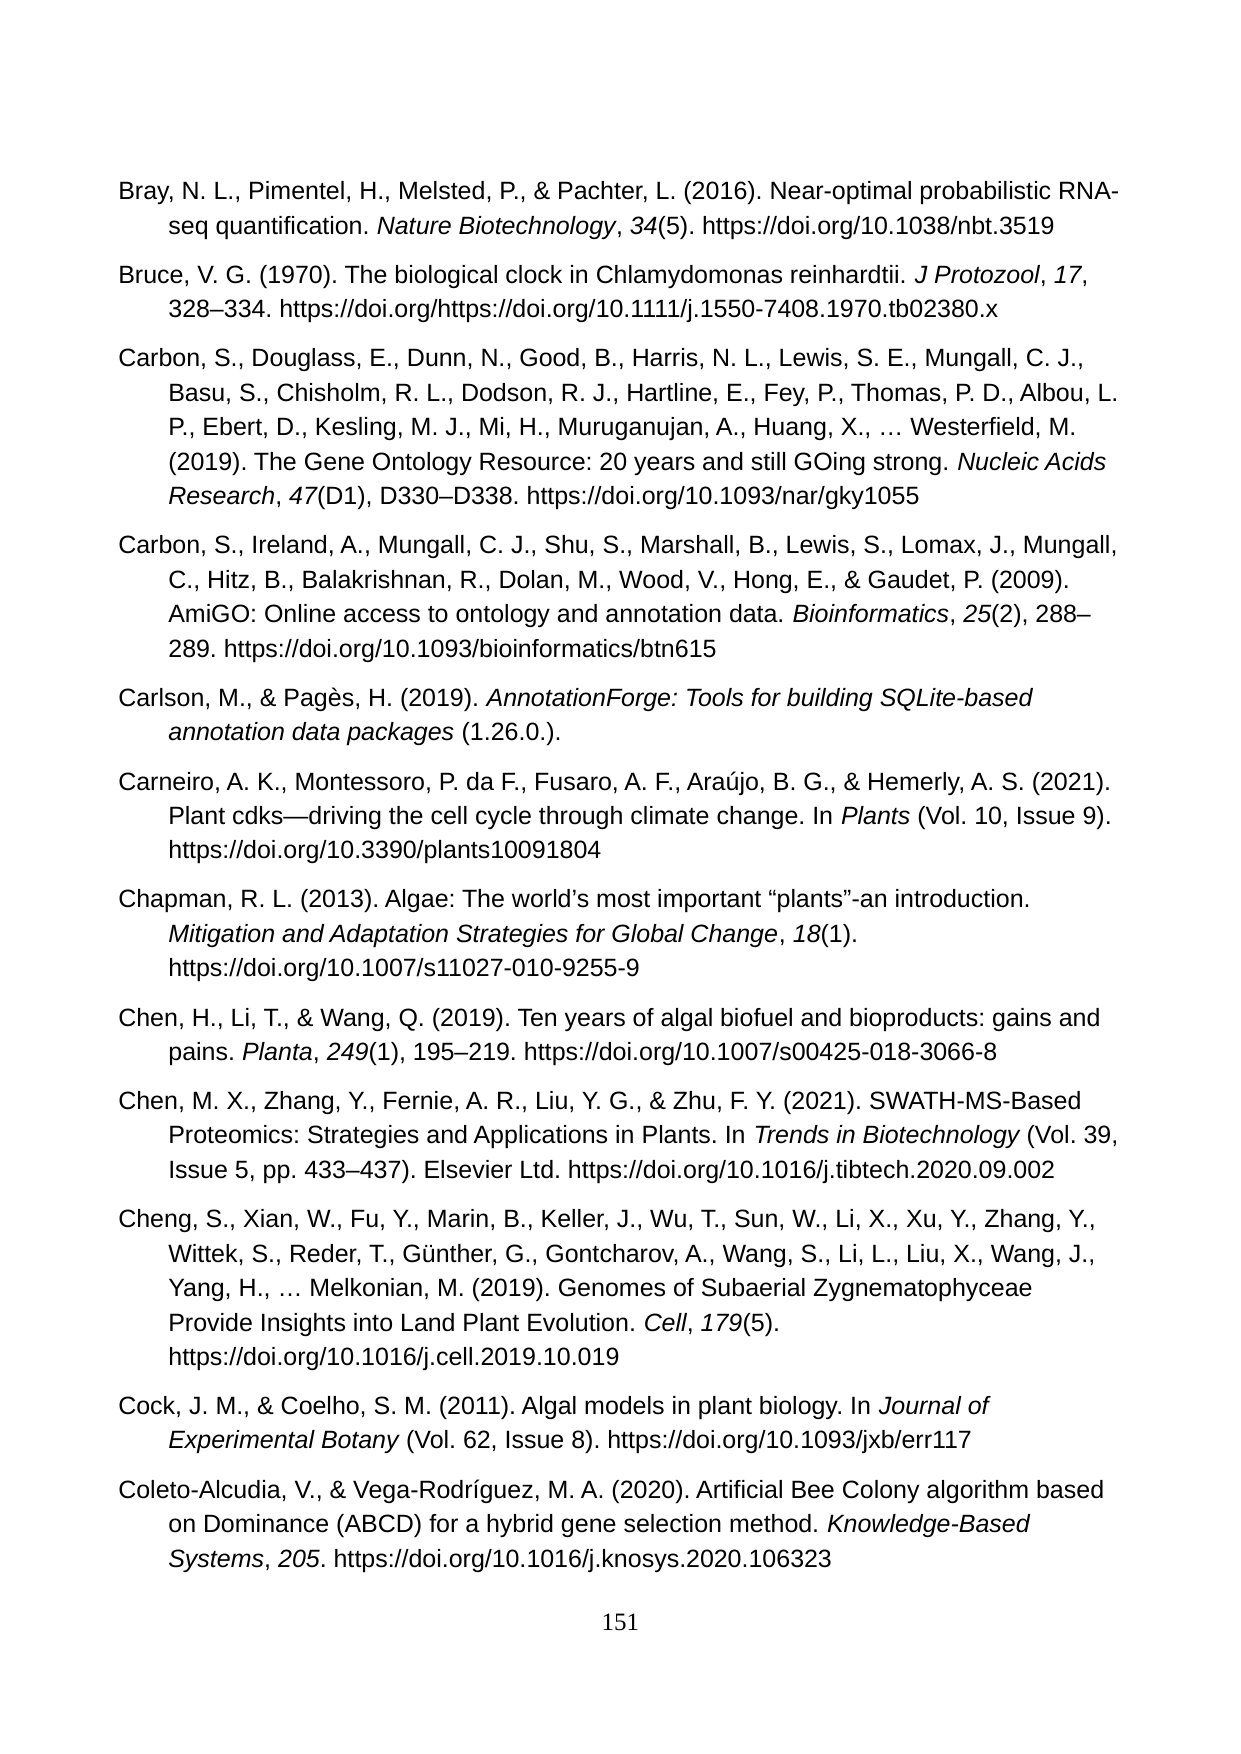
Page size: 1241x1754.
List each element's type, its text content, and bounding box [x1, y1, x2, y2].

text Chen, H., Li, T., & Wang, Q. (2019). Ten years of algal biofuel and bioproducts: gains and pains. Planta, 249(1), 195–219. https://doi.org/10.1007/s00425-018-3066-8 [118, 1002, 1122, 1066]
text Carbon, S., Ireland, A., Mungall, C. J., Shu, S., Marshall, B., Lewis, S., Lomax, J., Mungall, C., Hitz, B., Balakrishnan, R., Dolan, M., Wood, V., Hong, E., & Gaudet, P. (2009). AmiGO: Online access to ontology and annotation data. Bioinformatics, 25(2), 288–289. https://doi.org/10.1093/bioinformatics/btn615 [118, 530, 1122, 663]
text Carneiro, A. K., Montessoro, P. da F., Fusaro, A. F., Araújo, B. G., & Hemerly, A. S. (2021). Plant cdks—driving the cell cycle through climate change. In Plants (Vol. 10, Issue 9). https://doi.org/10.3390/plants10091804 [118, 766, 1122, 864]
text Coleto-Alcudia, V., & Vega-Rodríguez, M. A. (2020). Artificial Bee Colony algorithm based on Dominance (ABCD) for a hybrid gene selection method. Knowledge-Based Systems, 205. https://doi.org/10.1016/j.knosys.2020.106323 [118, 1474, 1122, 1572]
text Chapman, R. L. (2013). Algae: The world’s most important “plants”-an introduction. Mitigation and Adaptation Strategies for Global Change, 18(1). https://doi.org/10.1007/s11027-010-9255-9 [118, 884, 1122, 982]
text Cock, J. M., & Coelho, S. M. (2011). Algal models in plant biology. In Journal of Experimental Botany (Vol. 62, Issue 8). https://doi.org/10.1093/jxb/err117 [118, 1391, 1122, 1454]
text Cheng, S., Xian, W., Fu, Y., Marin, B., Keller, J., Wu, T., Sun, W., Li, X., Xu, Y., Zhang, Y., Wittek, S., Reder, T., Günther, G., Gontcharov, A., Wang, S., Li, L., Liu, X., Wang, J., Yang, H., … Melkonian, M. (2019). Genomes of Subaerial Zygnematophyceae Provide Insights into Land Plant Evolution. Cell, 179(5). https://doi.org/10.1016/j.cell.2019.10.019 [118, 1204, 1122, 1371]
text Chen, M. X., Zhang, Y., Fernie, A. R., Liu, Y. G., & Zhu, F. Y. (2021). SWATH-MS-Based Proteomics: Strategies and Applications in Plants. In Trends in Biotechnology (Vol. 39, Issue 5, pp. 433–437). Elsevier Ltd. https://doi.org/10.1016/j.tibtech.2020.09.002 [118, 1086, 1122, 1184]
text Bruce, V. G. (1970). The biological clock in Chlamydomonas reinhardtii. J Protozool, 17, 328–334. https://doi.org/https://doi.org/10.1111/j.1550-7408.1970.tb02380.x [118, 260, 1122, 323]
text Bray, N. L., Pimentel, H., Melsted, P., & Pachter, L. (2016). Near-optimal probabilistic RNA-seq quantification. Nature Biotechnology, 34(5). https://doi.org/10.1038/nbt.3519 [118, 176, 1122, 239]
text Carbon, S., Douglass, E., Dunn, N., Good, B., Harris, N. L., Lewis, S. E., Mungall, C. J., Basu, S., Chisholm, R. L., Dodson, R. J., Hartline, E., Fey, P., Thomas, P. D., Albou, L. P., Ebert, D., Kesling, M. J., Mi, H., Muruganujan, A., Huang, X., … Westerfield, M. (2019). The Gene Ontology Resource: 20 years and still GOing strong. Nucleic Acids Research, 47(D1), D330–D338. https://doi.org/10.1093/nar/gky1055 [118, 343, 1122, 510]
text Carlson, M., & Pagès, H. (2019). AnnotationForge: Tools for building SQLite-based annotation data packages (1.26.0.). [118, 683, 1122, 746]
